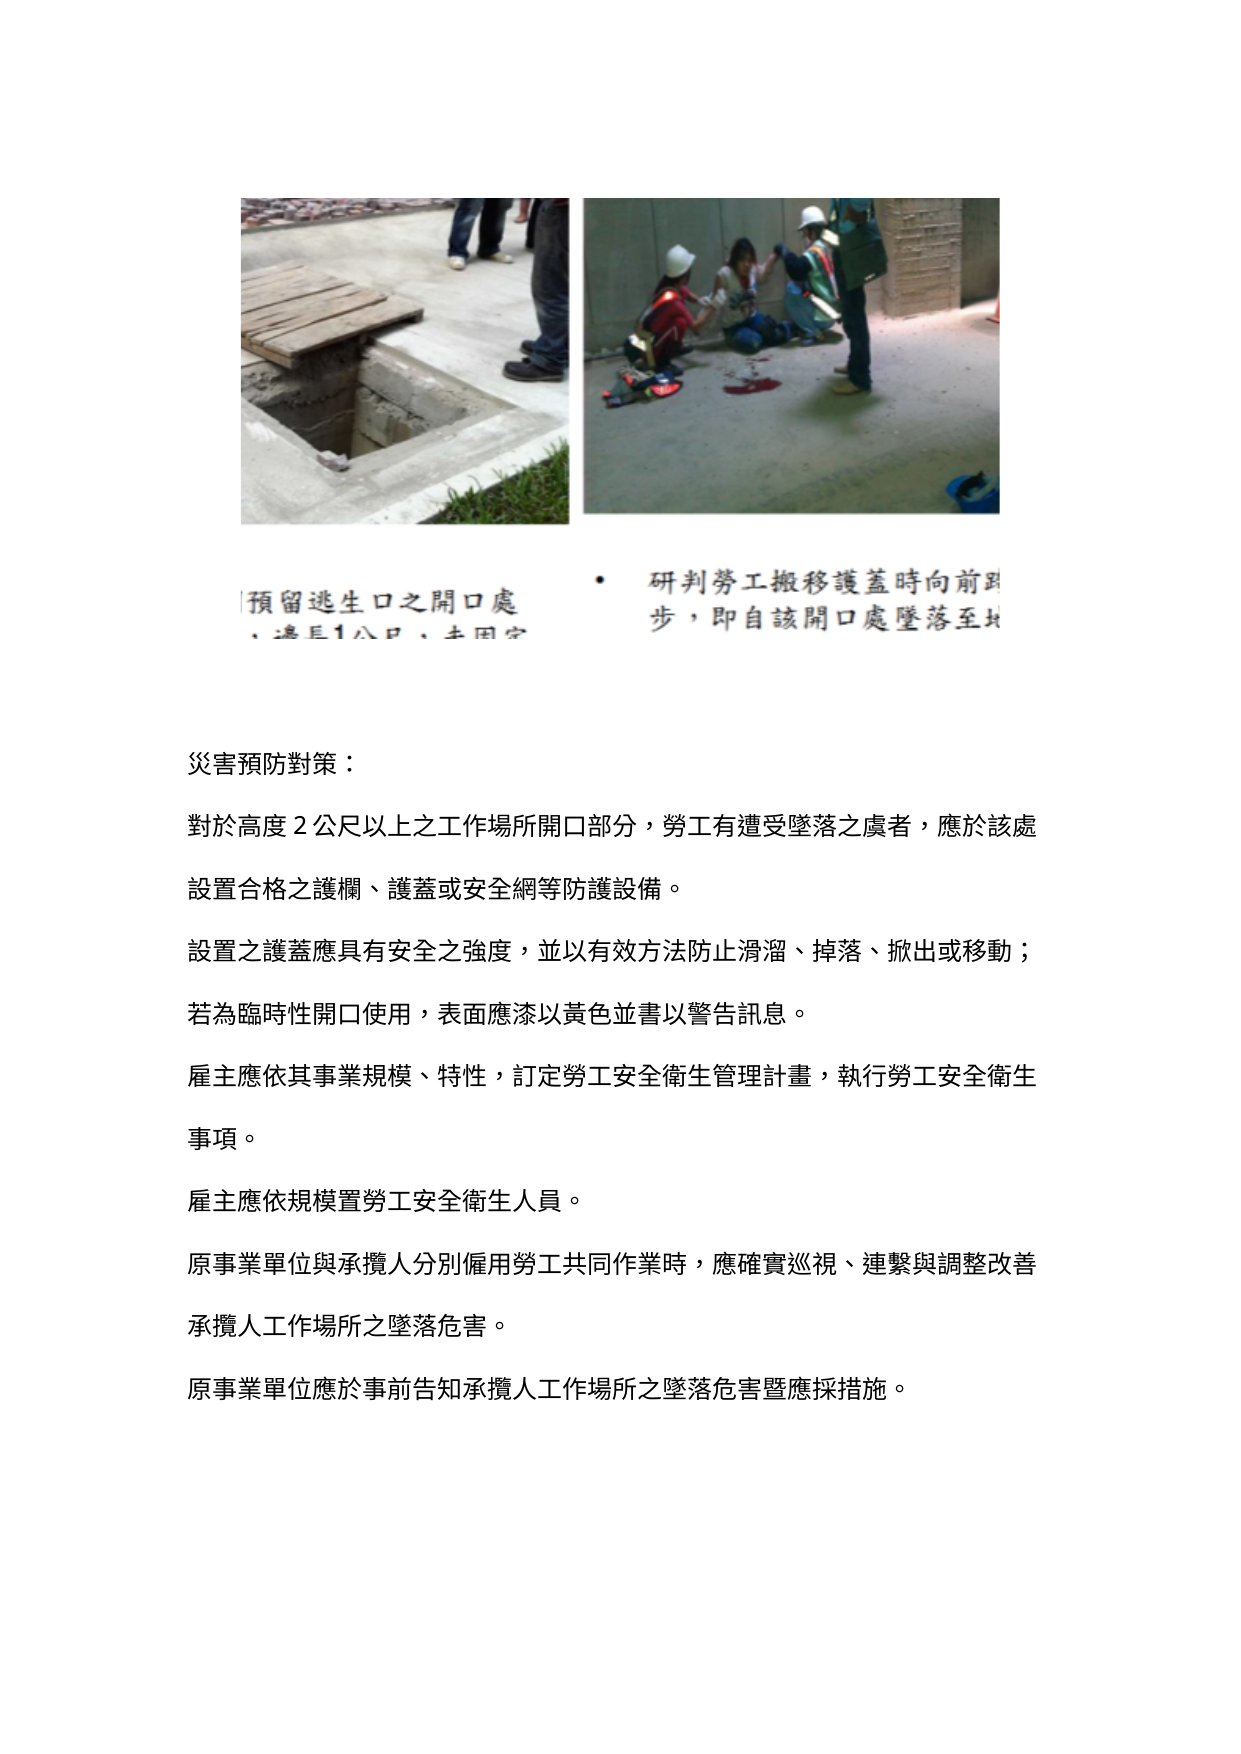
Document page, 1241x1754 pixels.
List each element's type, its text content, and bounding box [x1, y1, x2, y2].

text 災害預防對策： [187, 721, 1053, 783]
text 雇主應依規模置勞工安全衛生人員。 [187, 1158, 1053, 1221]
text 設置之護蓋應具有安全之強度，並以有效方法防止滑溜、掉落、掀出或移動；若為臨時性開口使用，表面應漆以黃色並書以警告訊息。 [187, 908, 1053, 1033]
text 對於高度2公尺以上之工作場所開口部分，勞工有遭受墜落之虞者，應於該處設置合格之護欄、護蓋或安全網等防護設備。 [187, 783, 1053, 908]
text 原事業單位與承攬人分別僱用勞工共同作業時，應確實巡視、連繫與調整改善承攬人工作場所之墜落危害。 [187, 1221, 1053, 1346]
text 原事業單位應於事前告知承攬人工作場所之墜落危害暨應採措施。 [187, 1346, 1053, 1408]
text 雇主應依其事業規模、特性，訂定勞工安全衛生管理計畫，執行勞工安全衛生事項。 [187, 1033, 1053, 1158]
